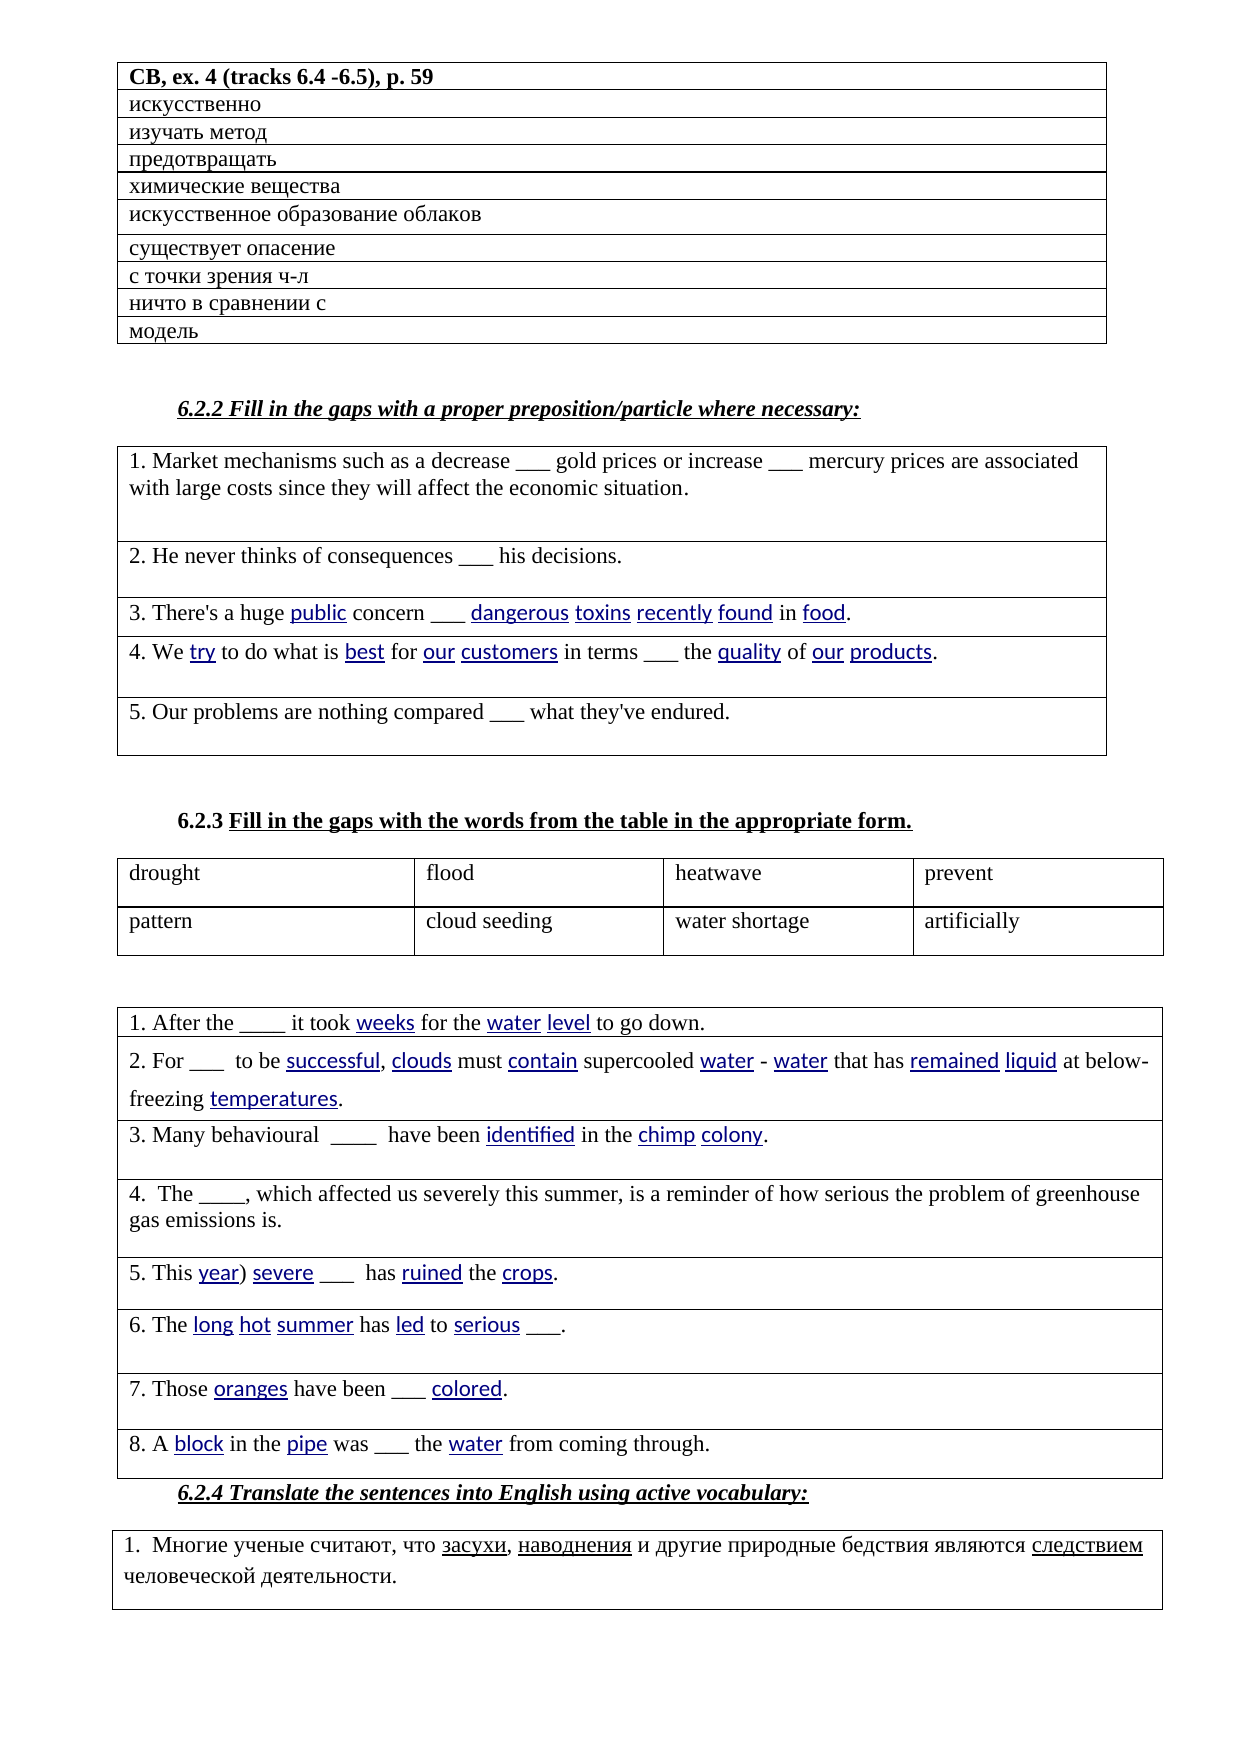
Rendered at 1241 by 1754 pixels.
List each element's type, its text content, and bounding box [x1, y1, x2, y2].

table_cell существует опасение [118, 235, 1106, 261]
table_cell cloud seeding [415, 908, 663, 954]
table_cell 4. We try to do what is best for our customers in terms ___ the quality of our products. [118, 637, 1106, 697]
table_cell химические вещества [118, 173, 1106, 199]
table_header 1. After the ____ it took weeks for the water level to go down. [118, 1008, 1162, 1036]
table_cell ничто в сравнении с [118, 289, 1106, 316]
text 6.2.2 Fill in the gaps with a proper preposition/particle where necessary: [177, 395, 1152, 421]
table_cell предотвращать [118, 145, 1106, 171]
table_cell 7. Those oranges have been ___ colored. [118, 1374, 1162, 1428]
table_cell модель [118, 317, 1106, 343]
table_cell 8. A block in the pipe was ___ the water from coming through. [118, 1430, 1162, 1478]
table_header drought [118, 859, 414, 906]
table_cell 5. Our problems are nothing compared ___ what they've endured. [118, 698, 1106, 755]
text 6.2.3 Fill in the gaps with the words from the table in the appropriate form. [177, 807, 1152, 833]
text 6.2.4 Translate the sentences into English using active vocabulary: [177, 1479, 1152, 1506]
table_cell искусственно [118, 90, 1106, 117]
table_cell изучать метод [118, 118, 1106, 144]
table_cell 2. He never thinks of consequences ___ his decisions. [118, 542, 1106, 597]
table_cell artificially [914, 908, 1163, 954]
table_cell 3. There's a huge public concern ___ dangerous toxins recently found in food. [118, 598, 1106, 636]
table_cell water shortage [664, 908, 913, 954]
table_cell 6. The long hot summer has led to serious ___. [118, 1310, 1162, 1373]
table_cell pattern [118, 908, 414, 954]
table_cell 3. Many behavioural ____ have been identified in the chimp colony. [118, 1121, 1162, 1178]
table_cell искусственное образование облаков [118, 200, 1106, 233]
table_header heatwave [664, 859, 913, 906]
table_cell 5. This year) severe ___ has ruined the crops. [118, 1258, 1162, 1309]
table_header 1. Многие ученые считают, что засухи, наводнения и другие природные бедствия являются следствием человеческой деятельности. [113, 1531, 1162, 1609]
table_cell 4. The ____, which affected us severely this summer, is a reminder of how serious the problem of greenhouse gas emissions is. [118, 1180, 1162, 1257]
table_header flood [415, 859, 663, 906]
table_cell CB, ex. 4 (tracks 6.4 -6.5), p. 59 [118, 63, 1106, 89]
table_cell с точки зрения ч-л [118, 262, 1106, 288]
table_header 1. Market mechanisms such as a decrease ___ gold prices or increase ___ mercury prices are associated with large costs since they will affect the economic situation. [118, 447, 1106, 541]
table_cell 2. For ___ to be successful, clouds must contain supercooled water - water that has remained liquid at below-freezing temperatures. [118, 1037, 1162, 1119]
table_header prevent [914, 859, 1163, 906]
